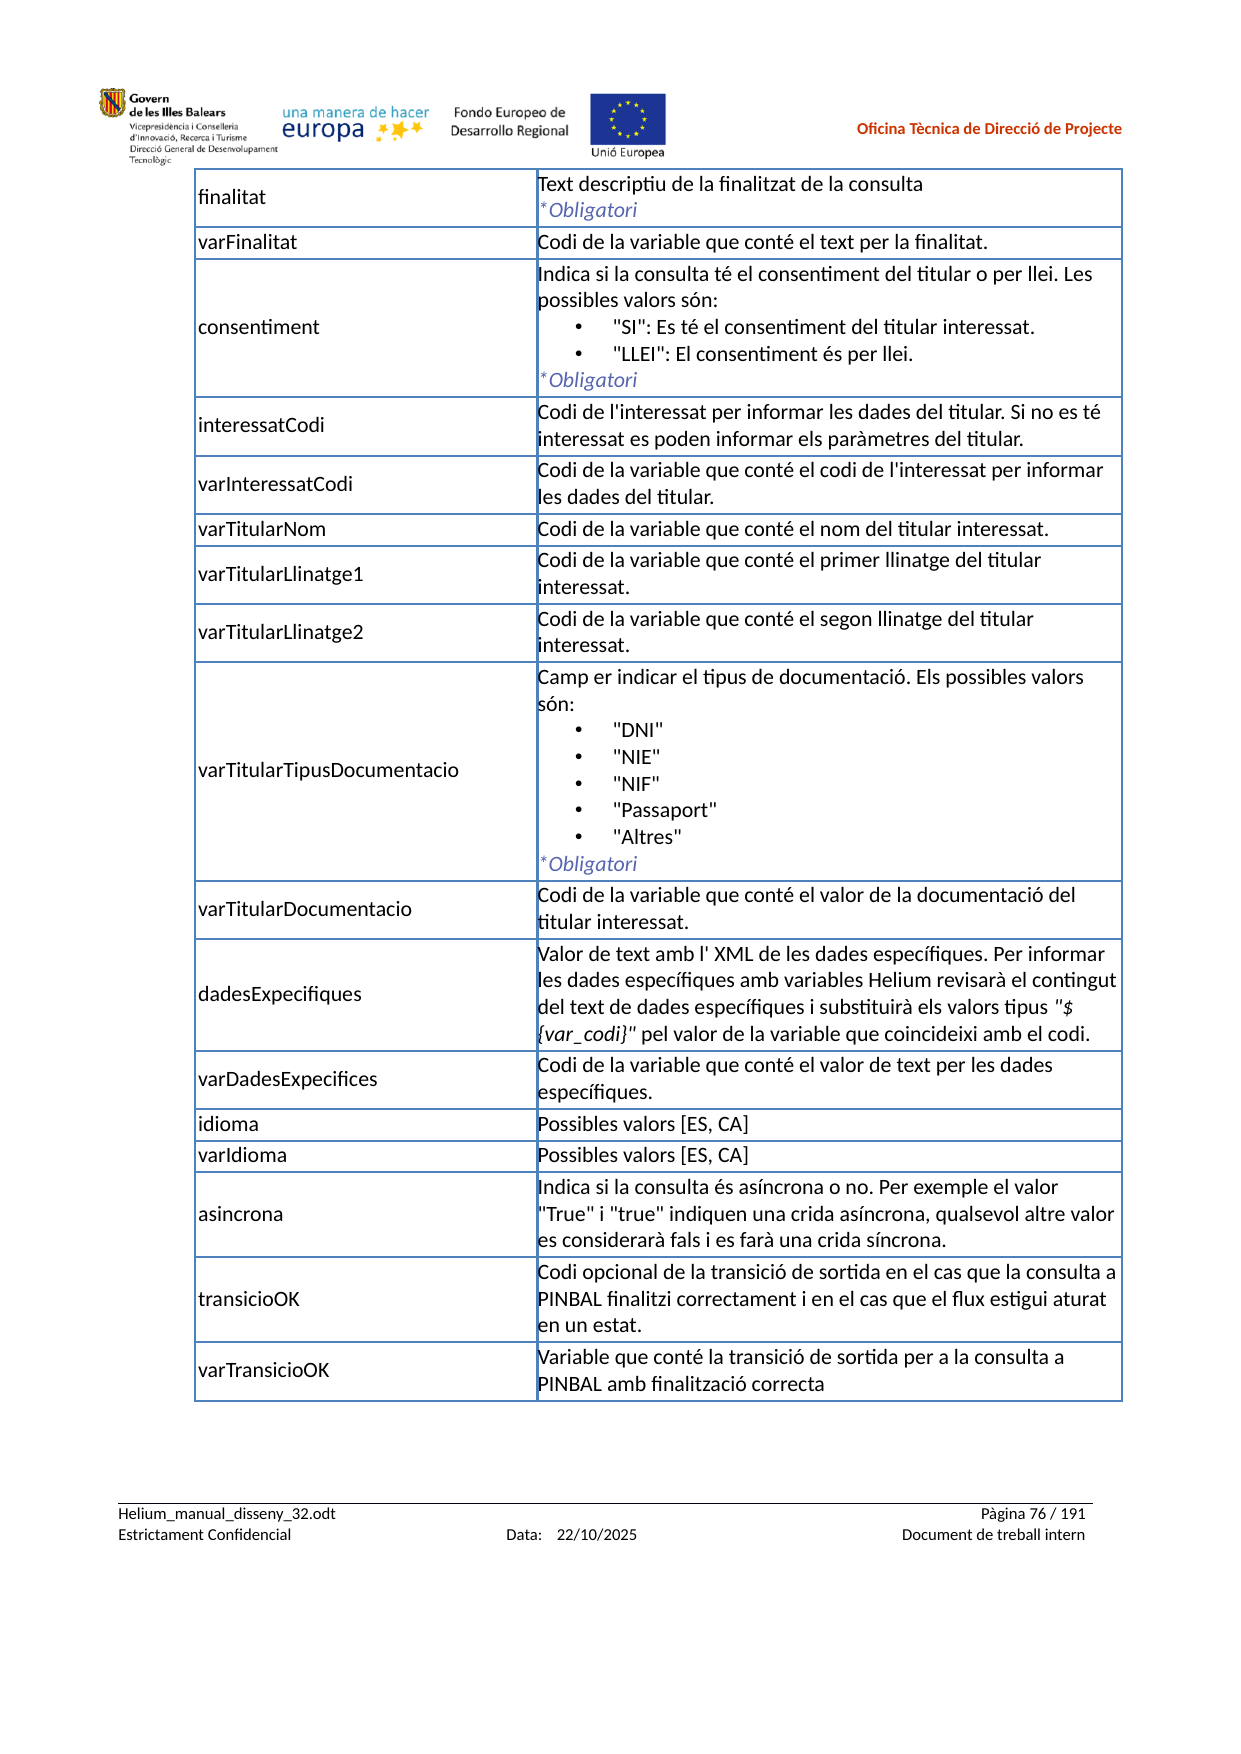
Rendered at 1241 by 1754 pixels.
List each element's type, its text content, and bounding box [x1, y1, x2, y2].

table_cell varFinalitat [196, 228, 536, 258]
table_cell finalitat [196, 170, 536, 226]
table_cell varTitularDocumentacio [196, 882, 536, 938]
table_cell interessatCodi [196, 398, 536, 454]
table_cell varTitularLlinatge1 [196, 547, 536, 603]
table_cell consentiment [196, 260, 536, 396]
table_cell Codi opcional de la transició de sortida en el cas que la consulta a PINBAL finalitzi correctament i en el cas que el flux estigui aturat en un estat. [539, 1258, 1121, 1341]
table_cell Codi de l'interessat per informar les dades del titular. Si no es té interessat es poden informar els paràmetres del titular. [539, 398, 1121, 454]
table_cell varTitularNom [196, 515, 536, 544]
table_cell Codi de la variable que conté el valor de la documentació del titular interessat. [539, 882, 1121, 938]
table_cell Codi de la variable que conté el codi de l'interessat per informar les dades del titular. [539, 457, 1121, 513]
table_cell asincrona [196, 1173, 536, 1256]
table_cell Codi de la variable que conté el valor de text per les dades específiques. [539, 1052, 1121, 1108]
table_cell varTitularTipusDocumentacio [196, 663, 536, 879]
table_cell Camp er indicar el tipus de documentació. Els possibles valors són: "DNI" "NIE" "NIF" "Passaport" "Altres" *Obligatori [539, 663, 1121, 879]
table_cell idioma [196, 1110, 536, 1139]
table_cell varTitularLlinatge2 [196, 605, 536, 661]
table_cell Codi de la variable que conté el primer llinatge del titular interessat. [539, 547, 1121, 603]
table_cell Codi de la variable que conté el text per la finalitat. [539, 228, 1121, 258]
table_cell Codi de la variable que conté el segon llinatge del titular interessat. [539, 605, 1121, 661]
table_cell transicioOK [196, 1258, 536, 1341]
table_cell Codi de la variable que conté el nom del titular interessat. [539, 515, 1121, 544]
table_cell Possibles valors [ES, CA] [539, 1110, 1121, 1139]
table_cell varInteressatCodi [196, 457, 536, 513]
picture [99, 87, 668, 166]
table_cell Text descriptiu de la finalitzat de la consulta *Obligatori [539, 170, 1121, 226]
table_cell Indica si la consulta és asíncrona o no. Per exemple el valor "True" i "true" indiquen una crida asíncrona, qualsevol altre valor es considerarà fals i es farà una crida síncrona. [539, 1173, 1121, 1256]
table_cell Possibles valors [ES, CA] [539, 1142, 1121, 1171]
table_cell Valor de text amb l' XML de les dades específiques. Per informar les dades específiques amb variables Helium revisarà el contingut del text de dades específiques i substituirà els valors tipus "${var_codi}" pel valor de la variable que coincideixi amb el codi. [539, 940, 1121, 1049]
table_cell Indica si la consulta té el consentiment del titular o per llei. Les possibles valors són: "SI": Es té el consentiment del titular interessat. "LLEI": El consentiment és per llei. *Obligatori [539, 260, 1121, 396]
table_cell varIdioma [196, 1142, 536, 1171]
table_cell Variable que conté la transició de sortida per a la consulta a PINBAL amb finalització correcta [539, 1343, 1121, 1399]
table_cell dadesExpecifiques [196, 940, 536, 1049]
table_cell varDadesExpecifices [196, 1052, 536, 1108]
table_cell varTransicioOK [196, 1343, 536, 1399]
